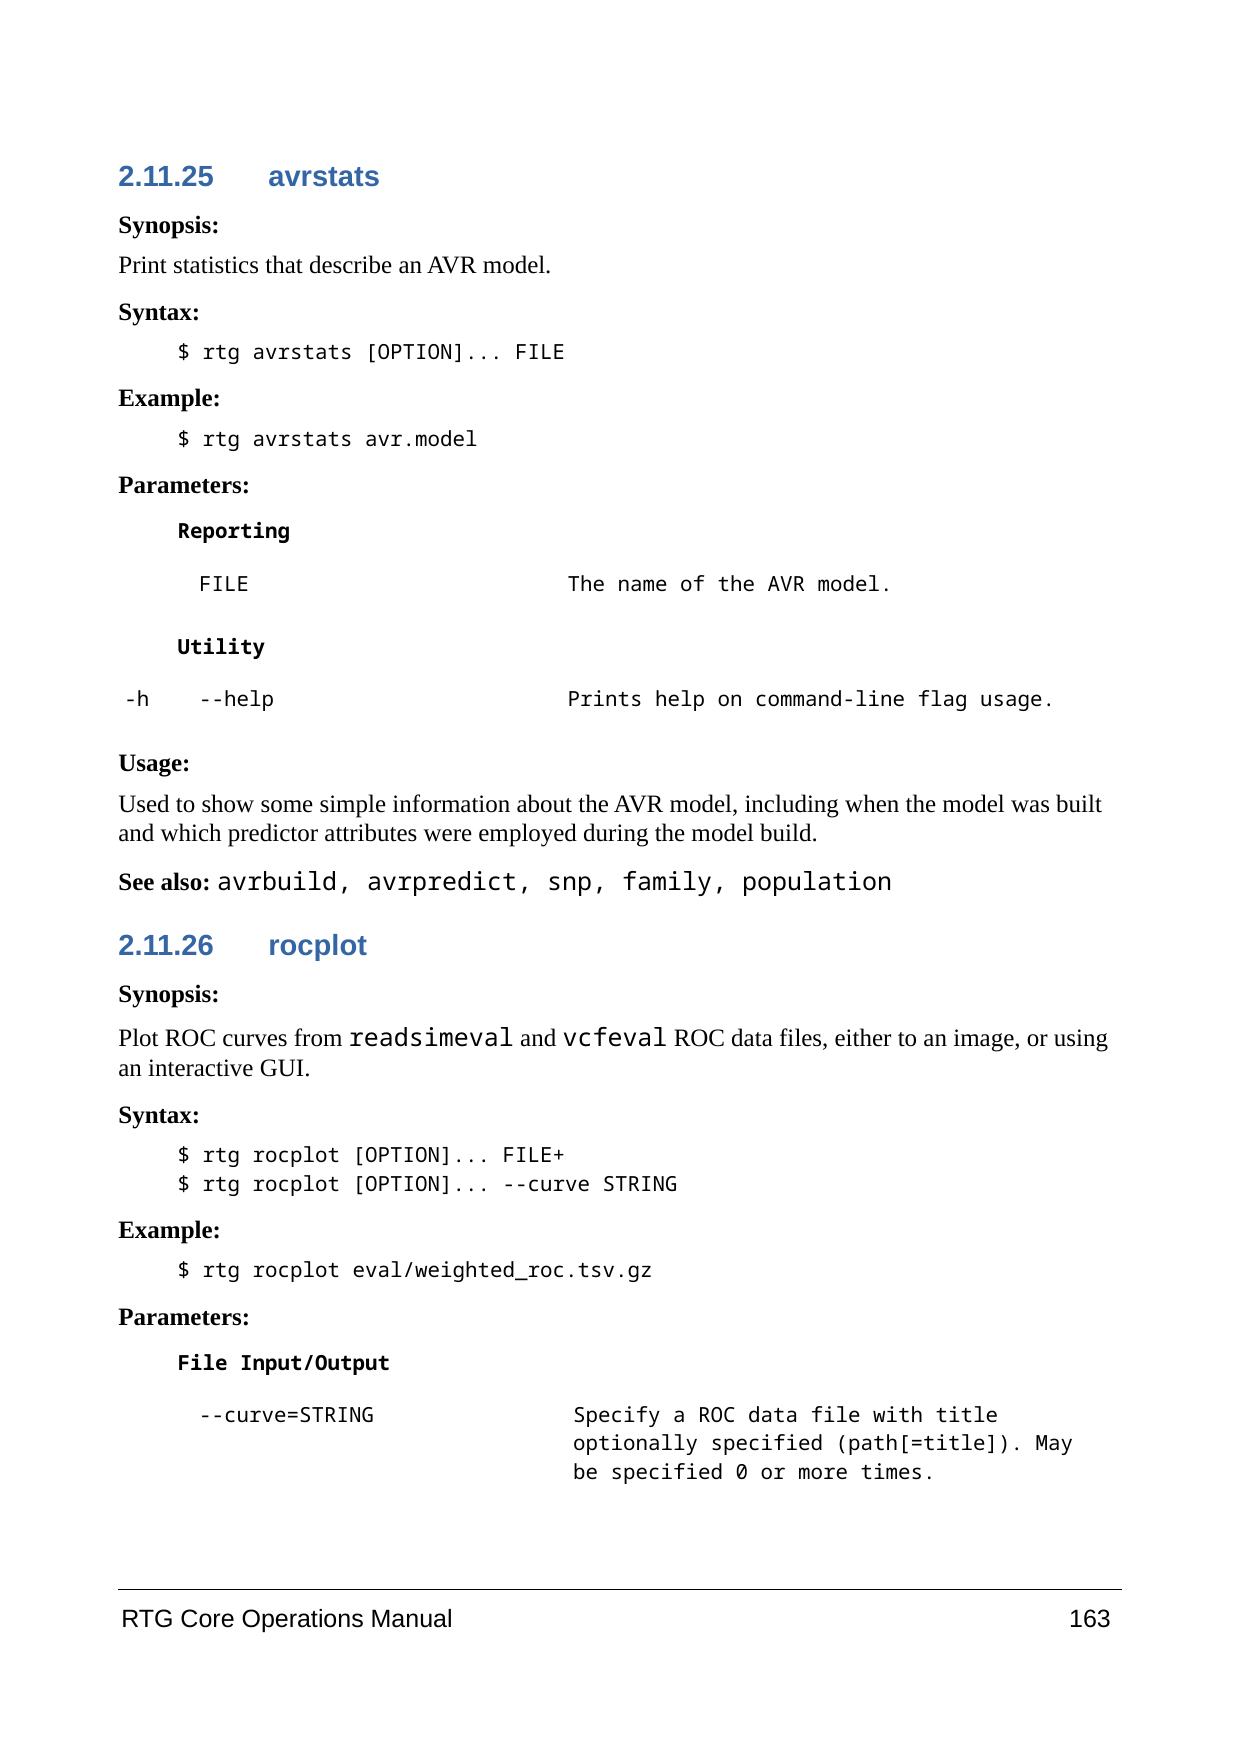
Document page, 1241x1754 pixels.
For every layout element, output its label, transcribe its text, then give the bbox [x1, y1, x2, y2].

text Used to show some simple information about the AVR model, including when the model was built and which predictor attributes were employed during the model build. [118, 789, 1122, 846]
table_header --curve=STRING [193, 1388, 567, 1503]
table_header FILE [193, 557, 561, 615]
table_header Specify a ROC data file with title optionally specified (path[=title]). May be specified 0 or more times. [567, 1388, 1093, 1503]
subtitle Synopsis: [118, 979, 1122, 1008]
text $ rtg rocplot eval/weighted_roc.tsv.gz [177, 1256, 1122, 1284]
subtitle Example: [118, 383, 1122, 412]
text Reporting [177, 517, 1122, 545]
table_header --help [193, 673, 561, 731]
table_header [118, 557, 193, 615]
subtitle Syntax: [118, 297, 1122, 326]
text Plot ROC curves from readsimeval and vcfeval ROC data files, either to an image, or using an interactive GUI. [118, 1019, 1122, 1082]
text See also: avrbuild, avrpredict, snp, family, population [118, 864, 1122, 898]
table_header -h [118, 673, 193, 731]
subtitle Synopsis: [118, 210, 1122, 239]
text Print statistics that describe an AVR model. [118, 250, 1122, 279]
text $ rtg rocplot [OPTION]... --curve STRING [177, 1169, 1122, 1197]
subtitle Usage: [118, 748, 1122, 777]
subtitle rocplot [118, 928, 1122, 961]
text $ rtg avrstats avr.model [177, 424, 1122, 452]
subtitle Syntax: [118, 1100, 1122, 1129]
table_header The name of the AVR model. [561, 557, 1093, 615]
subtitle Example: [118, 1215, 1122, 1244]
subtitle Parameters: [118, 1302, 1122, 1330]
text $ rtg rocplot [OPTION]... FILE+ [177, 1140, 1122, 1169]
text File Input/Output [177, 1348, 1122, 1377]
subtitle Parameters: [118, 470, 1122, 499]
text Utility [177, 632, 1122, 661]
table_header Prints help on command-line flag usage. [561, 673, 1093, 731]
text $ rtg avrstats [OPTION]... FILE [177, 337, 1122, 366]
subtitle avrstats [118, 159, 1122, 192]
table_header [118, 1388, 193, 1503]
